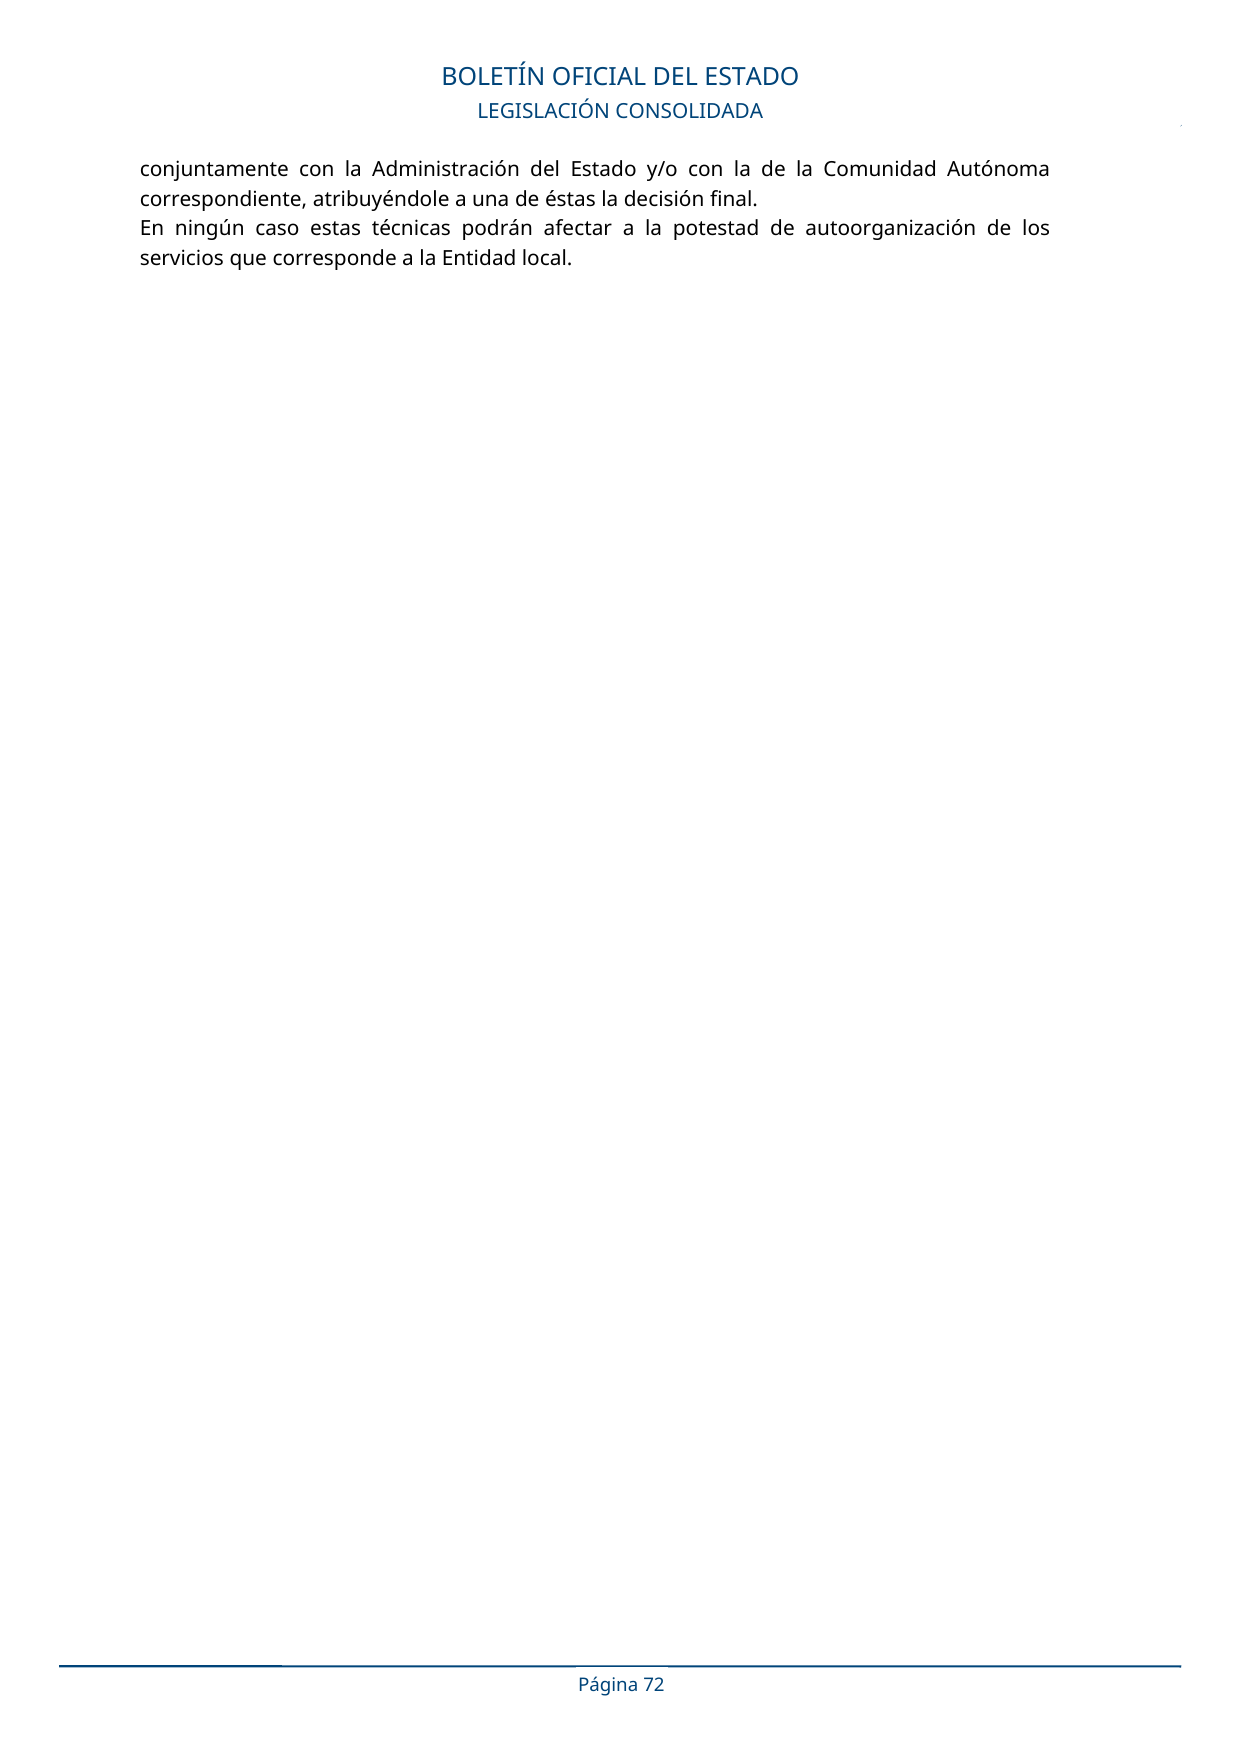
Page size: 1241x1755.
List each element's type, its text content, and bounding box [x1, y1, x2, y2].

text conjuntamente con la Administración del Estado y/o con la de la Comunidad Autónoma correspondiente, atribuyéndole a una de éstas la decisión final. [139, 154, 1052, 212]
text En ningún caso estas técnicas podrán afectar a la potestad de autoorganización de los servicios que corresponde a la Entidad local. [139, 213, 1051, 271]
